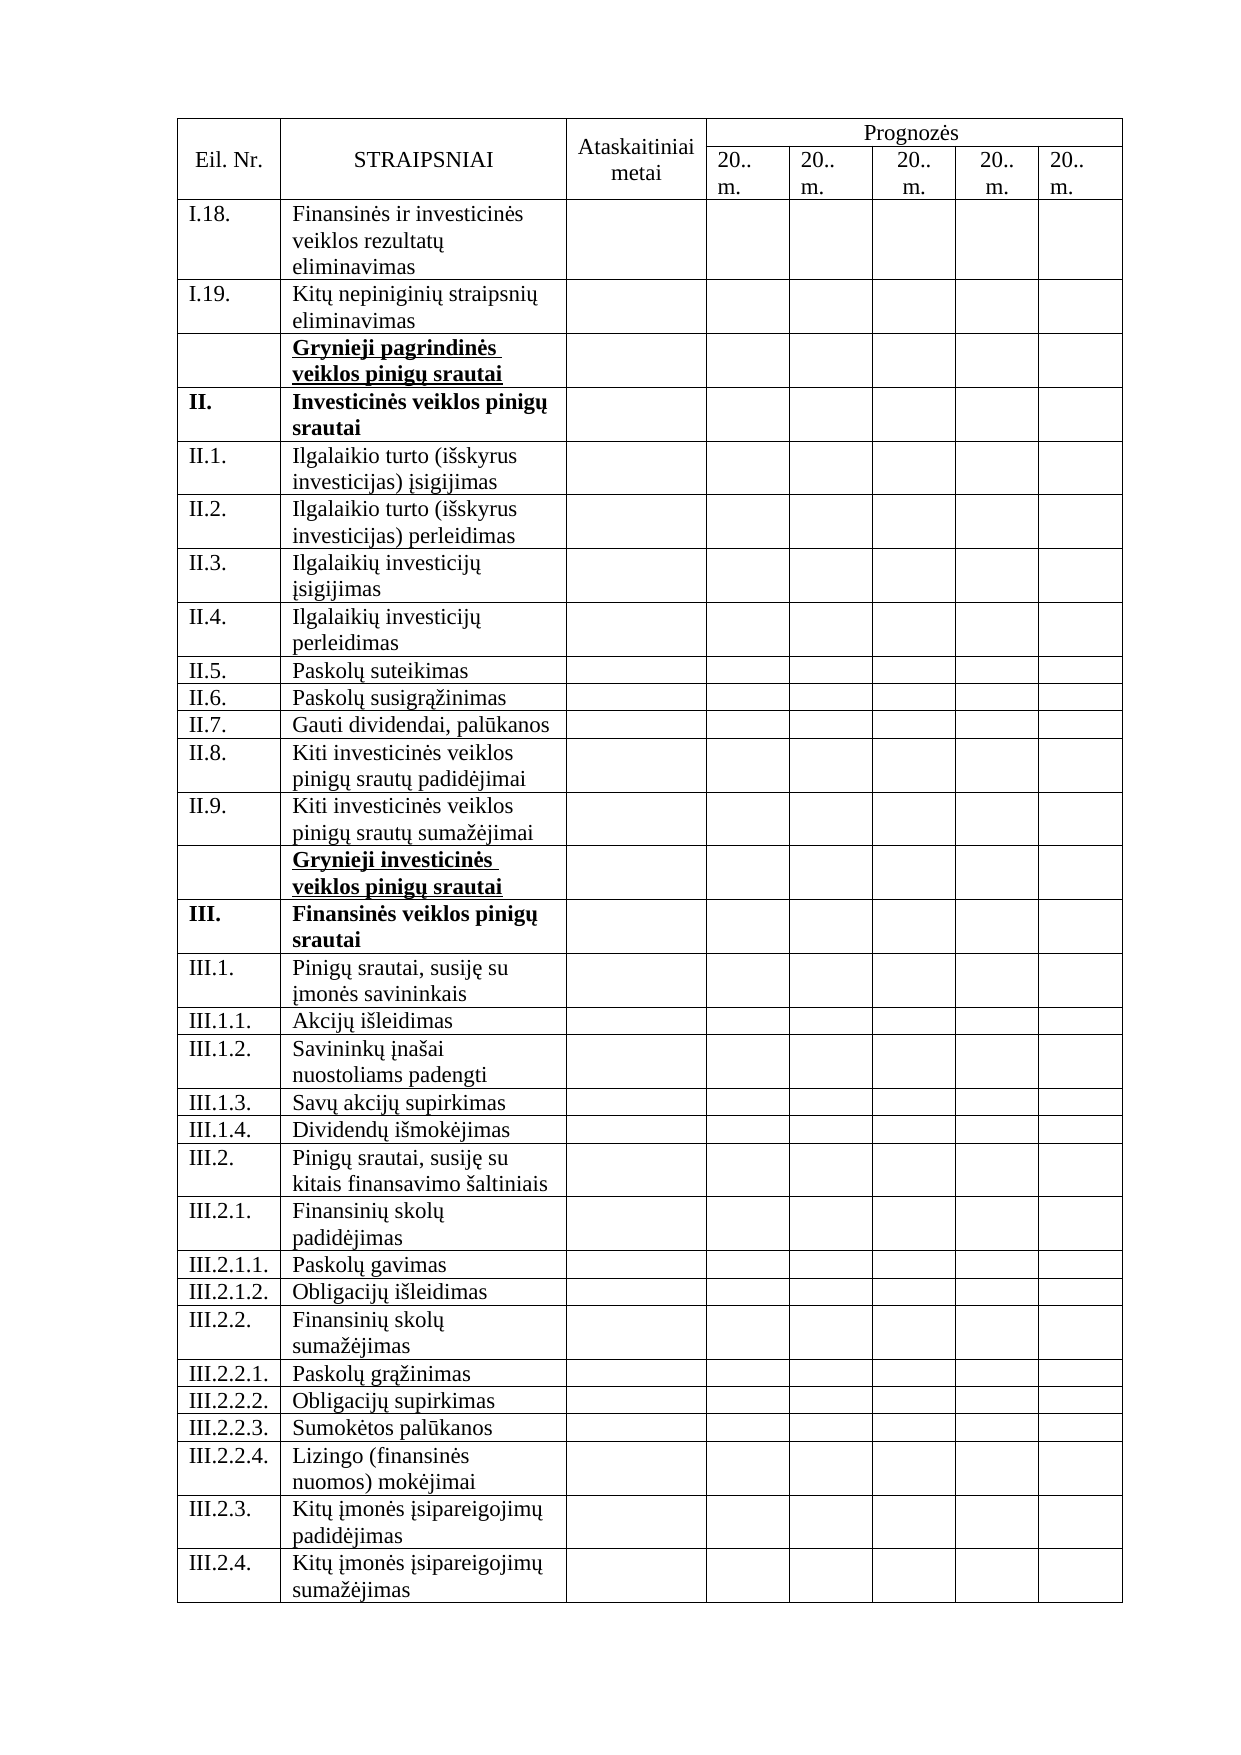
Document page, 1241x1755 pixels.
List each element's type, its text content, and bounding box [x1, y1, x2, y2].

table_cell [956, 549, 1038, 602]
table_cell [790, 846, 872, 899]
table_cell [707, 1035, 789, 1088]
table_cell [707, 954, 789, 1007]
table_cell Kiti investicinės veiklos pinigų srautų padidėjimai [281, 739, 566, 792]
table_cell III.1.4. [178, 1116, 280, 1142]
table_cell [567, 1279, 706, 1305]
table_cell [567, 1549, 706, 1602]
table_cell [567, 684, 706, 710]
table_cell III.1. [178, 954, 280, 1007]
table_cell [790, 1008, 872, 1034]
table_cell Kitų nepiniginių straipsnių eliminavimas [281, 280, 566, 333]
table_cell [567, 200, 706, 279]
table_cell [790, 1035, 872, 1088]
table_cell [1039, 1089, 1122, 1115]
table_cell [707, 549, 789, 602]
table_cell [790, 442, 872, 494]
table_cell [956, 1008, 1038, 1034]
table_cell II.8. [178, 739, 280, 792]
table_cell Investicinės veiklos pinigų srautai [281, 388, 566, 441]
table_cell III.2.1.1. [178, 1251, 280, 1277]
table_cell [567, 1360, 706, 1386]
table_cell [873, 442, 955, 494]
table_cell [1039, 1442, 1122, 1494]
table_cell [707, 1360, 789, 1386]
table_cell [567, 334, 706, 387]
table_cell [707, 1279, 789, 1305]
table_cell [873, 495, 955, 548]
table_cell [956, 954, 1038, 1007]
table_cell [873, 1089, 955, 1115]
table_cell Kitų įmonės įsipareigojimų padidėjimas [281, 1496, 566, 1548]
table_cell [567, 442, 706, 494]
table_cell [873, 549, 955, 602]
table_cell III.2.2.4. [178, 1442, 280, 1494]
table_cell Dividendų išmokėjimas [281, 1116, 566, 1142]
table_cell III.2.2.1. [178, 1360, 280, 1386]
table_cell [790, 1197, 872, 1250]
table_cell [873, 1387, 955, 1413]
table_cell [567, 1035, 706, 1088]
table_cell [790, 603, 872, 656]
table_cell [790, 200, 872, 279]
table_cell [567, 1251, 706, 1277]
table_cell [790, 1496, 872, 1548]
table_cell [873, 1442, 955, 1494]
table_cell [1039, 657, 1122, 683]
table_cell [873, 739, 955, 792]
table_cell [1039, 793, 1122, 845]
table_cell [873, 1414, 955, 1441]
table_cell III.2.4. [178, 1549, 280, 1602]
table_cell II.5. [178, 657, 280, 683]
table_cell [956, 1116, 1038, 1142]
table_cell [873, 1360, 955, 1386]
table_cell [790, 900, 872, 953]
table_cell [873, 657, 955, 683]
table_cell [707, 1251, 789, 1277]
table_cell [707, 684, 789, 710]
table_cell [956, 1549, 1038, 1602]
table_cell [873, 684, 955, 710]
table_cell Pinigų srautai, susiję su įmonės savininkais [281, 954, 566, 1007]
table_header STRAIPSNIAI [281, 119, 566, 199]
table_cell [790, 1279, 872, 1305]
table_cell [707, 1306, 789, 1358]
table_cell III.2.2.2. [178, 1387, 280, 1413]
table_cell 20.. m. [1039, 147, 1122, 199]
table_cell III.1.3. [178, 1089, 280, 1115]
table_cell Grynieji pagrindinės veiklos pinigų srautai [281, 334, 566, 387]
table_cell II.6. [178, 684, 280, 710]
table_cell [567, 1387, 706, 1413]
table_cell [956, 1089, 1038, 1115]
table_header Eil. Nr. [178, 119, 280, 199]
table_cell [1039, 1387, 1122, 1413]
table_cell [790, 334, 872, 387]
table_cell [790, 1116, 872, 1142]
table_cell [790, 495, 872, 548]
table_cell [707, 793, 789, 845]
table_cell [1039, 334, 1122, 387]
table_cell [707, 711, 789, 738]
table_cell Paskolų grąžinimas [281, 1360, 566, 1386]
table_cell [567, 549, 706, 602]
table_cell I.18. [178, 200, 280, 279]
table_cell [567, 603, 706, 656]
table_cell [873, 1549, 955, 1602]
table_cell [1039, 603, 1122, 656]
table_cell [707, 900, 789, 953]
table_cell [707, 1414, 789, 1441]
table_cell [956, 1442, 1038, 1494]
table_cell [956, 1197, 1038, 1250]
table_cell Ilgalaikių investicijų įsigijimas [281, 549, 566, 602]
table_cell [956, 1360, 1038, 1386]
table_cell [790, 1089, 872, 1115]
table_cell [956, 1251, 1038, 1277]
table_cell [790, 1442, 872, 1494]
table_cell [567, 954, 706, 1007]
table_cell [1039, 1360, 1122, 1386]
table_cell [956, 684, 1038, 710]
table_cell [956, 603, 1038, 656]
table_cell [1039, 711, 1122, 738]
table_cell Ilgalaikio turto (išskyrus investicijas) perleidimas [281, 495, 566, 548]
table_cell Gauti dividendai, palūkanos [281, 711, 566, 738]
table_cell [873, 846, 955, 899]
table_cell Kiti investicinės veiklos pinigų srautų sumažėjimai [281, 793, 566, 845]
table_cell [790, 739, 872, 792]
table_cell [567, 495, 706, 548]
table_cell [956, 1496, 1038, 1548]
table_cell [567, 657, 706, 683]
table_cell [956, 739, 1038, 792]
table_cell [707, 1387, 789, 1413]
table_cell [707, 1496, 789, 1548]
table_cell III.2.2. [178, 1306, 280, 1358]
table_cell [1039, 684, 1122, 710]
table_cell Ilgalaikio turto (išskyrus investicijas) įsigijimas [281, 442, 566, 494]
table_cell III.2.3. [178, 1496, 280, 1548]
table_cell Finansinės veiklos pinigų srautai [281, 900, 566, 953]
table_cell III.2.1.2. [178, 1279, 280, 1305]
table_cell [567, 846, 706, 899]
table_cell Kitų įmonės įsipareigojimų sumažėjimas [281, 1549, 566, 1602]
table_cell [873, 1035, 955, 1088]
table_cell [873, 1279, 955, 1305]
table_cell [956, 495, 1038, 548]
table_cell [707, 200, 789, 279]
table_cell [707, 846, 789, 899]
table_cell [956, 711, 1038, 738]
table_cell [707, 1116, 789, 1142]
table_cell [873, 793, 955, 845]
table_cell [1039, 495, 1122, 548]
table_cell [956, 657, 1038, 683]
table_cell [178, 846, 280, 899]
table_cell [707, 1549, 789, 1602]
table_cell II.1. [178, 442, 280, 494]
table_cell [1039, 954, 1122, 1007]
table_cell [1039, 900, 1122, 953]
table_cell [790, 657, 872, 683]
table_cell III.2.2.3. [178, 1414, 280, 1441]
table_cell [873, 900, 955, 953]
table_cell [956, 1035, 1038, 1088]
table_cell [567, 1197, 706, 1250]
table_cell Paskolų suteikimas [281, 657, 566, 683]
table_cell Akcijų išleidimas [281, 1008, 566, 1034]
table_cell [567, 1089, 706, 1115]
table_cell Paskolų gavimas [281, 1251, 566, 1277]
table_cell [956, 334, 1038, 387]
table_cell III. [178, 900, 280, 953]
table_cell [1039, 739, 1122, 792]
table_cell [567, 280, 706, 333]
table_cell [707, 739, 789, 792]
table_cell [1039, 1197, 1122, 1250]
table_cell [567, 1008, 706, 1034]
table_cell [1039, 280, 1122, 333]
table_cell [1039, 388, 1122, 441]
table_cell [956, 388, 1038, 441]
table_cell [1039, 442, 1122, 494]
table_cell II.3. [178, 549, 280, 602]
table_cell [567, 1414, 706, 1441]
table_cell [567, 1144, 706, 1196]
table_cell [707, 603, 789, 656]
table_cell 20.. m. [956, 147, 1038, 199]
table_cell [707, 280, 789, 333]
table_cell II.9. [178, 793, 280, 845]
table_cell II. [178, 388, 280, 441]
table_cell [873, 1116, 955, 1142]
table_cell [707, 334, 789, 387]
table_cell [1039, 549, 1122, 602]
table_cell [790, 549, 872, 602]
table_cell [707, 495, 789, 548]
table_cell [873, 1496, 955, 1548]
table_cell [707, 442, 789, 494]
table_cell [707, 1008, 789, 1034]
table_cell [707, 1144, 789, 1196]
table_cell [790, 1549, 872, 1602]
table_cell [1039, 1144, 1122, 1196]
table_cell [567, 1496, 706, 1548]
table_cell Finansinių skolų padidėjimas [281, 1197, 566, 1250]
table_cell II.2. [178, 495, 280, 548]
table_cell [707, 1197, 789, 1250]
table_cell Savininkų įnašai nuostoliams padengti [281, 1035, 566, 1088]
table_cell [873, 1251, 955, 1277]
table_cell Savų akcijų supirkimas [281, 1089, 566, 1115]
table_cell [567, 793, 706, 845]
table_cell [873, 280, 955, 333]
table_cell [956, 1306, 1038, 1358]
table_cell III.1.1. [178, 1008, 280, 1034]
table_cell [873, 1306, 955, 1358]
table_cell [1039, 1008, 1122, 1034]
table_cell [790, 1360, 872, 1386]
table_cell [1039, 1414, 1122, 1441]
table_cell [956, 200, 1038, 279]
table_cell [1039, 1496, 1122, 1548]
table_cell [790, 1306, 872, 1358]
table_cell III.1.2. [178, 1035, 280, 1088]
table_cell [873, 711, 955, 738]
table_cell [790, 1251, 872, 1277]
table_cell [956, 793, 1038, 845]
table_cell [790, 954, 872, 1007]
table_cell [790, 388, 872, 441]
table_cell [567, 900, 706, 953]
table_cell [707, 1089, 789, 1115]
table_cell [790, 1387, 872, 1413]
table_cell 20.. m. [707, 147, 789, 199]
table_cell [1039, 1279, 1122, 1305]
table_cell [956, 1279, 1038, 1305]
table_cell [1039, 1306, 1122, 1358]
table_cell [567, 739, 706, 792]
table_cell [1039, 1035, 1122, 1088]
table_cell [956, 442, 1038, 494]
table_cell [567, 1442, 706, 1494]
table_cell [707, 657, 789, 683]
table_cell [873, 603, 955, 656]
table_cell I.19. [178, 280, 280, 333]
table_cell 20.. m. [873, 147, 955, 199]
table_cell [873, 200, 955, 279]
table_cell [873, 954, 955, 1007]
table_cell [790, 1414, 872, 1441]
table_cell [707, 388, 789, 441]
table_cell [1039, 200, 1122, 279]
table_cell [956, 1414, 1038, 1441]
table_cell [567, 1116, 706, 1142]
table_cell [790, 1144, 872, 1196]
table_header Prognozės [707, 119, 1122, 146]
table_cell [873, 1008, 955, 1034]
table_cell [707, 1442, 789, 1494]
table_cell [1039, 1549, 1122, 1602]
table_cell [567, 711, 706, 738]
table_cell [873, 388, 955, 441]
table_cell [956, 846, 1038, 899]
table_cell [1039, 1116, 1122, 1142]
table_cell [790, 684, 872, 710]
table_cell Finansinių skolų sumažėjimas [281, 1306, 566, 1358]
table_cell Paskolų susigrąžinimas [281, 684, 566, 710]
table_cell Obligacijų išleidimas [281, 1279, 566, 1305]
table_cell Obligacijų supirkimas [281, 1387, 566, 1413]
table_cell [873, 1144, 955, 1196]
table_cell [790, 711, 872, 738]
table_cell Sumokėtos palūkanos [281, 1414, 566, 1441]
table_cell Grynieji investicinės veiklos pinigų srautai [281, 846, 566, 899]
table_cell [1039, 846, 1122, 899]
table_cell [956, 1387, 1038, 1413]
table_cell II.7. [178, 711, 280, 738]
table_cell III.2. [178, 1144, 280, 1196]
table_cell [956, 280, 1038, 333]
table_cell [567, 1306, 706, 1358]
table_cell II.4. [178, 603, 280, 656]
table_cell [956, 900, 1038, 953]
table_cell Finansinės ir investicinės veiklos rezultatų eliminavimas [281, 200, 566, 279]
table_cell 20.. m. [790, 147, 872, 199]
table_cell [178, 334, 280, 387]
table_cell [790, 793, 872, 845]
table_cell Pinigų srautai, susiję su kitais finansavimo šaltiniais [281, 1144, 566, 1196]
table_cell Ilgalaikių investicijų perleidimas [281, 603, 566, 656]
table_cell [567, 388, 706, 441]
table_cell III.2.1. [178, 1197, 280, 1250]
table_cell [873, 1197, 955, 1250]
table_header Ataskaitiniai metai [567, 119, 706, 199]
table_cell [956, 1144, 1038, 1196]
table_cell Lizingo (finansinės nuomos) mokėjimai [281, 1442, 566, 1494]
table_cell [873, 334, 955, 387]
table_cell [1039, 1251, 1122, 1277]
table_cell [790, 280, 872, 333]
